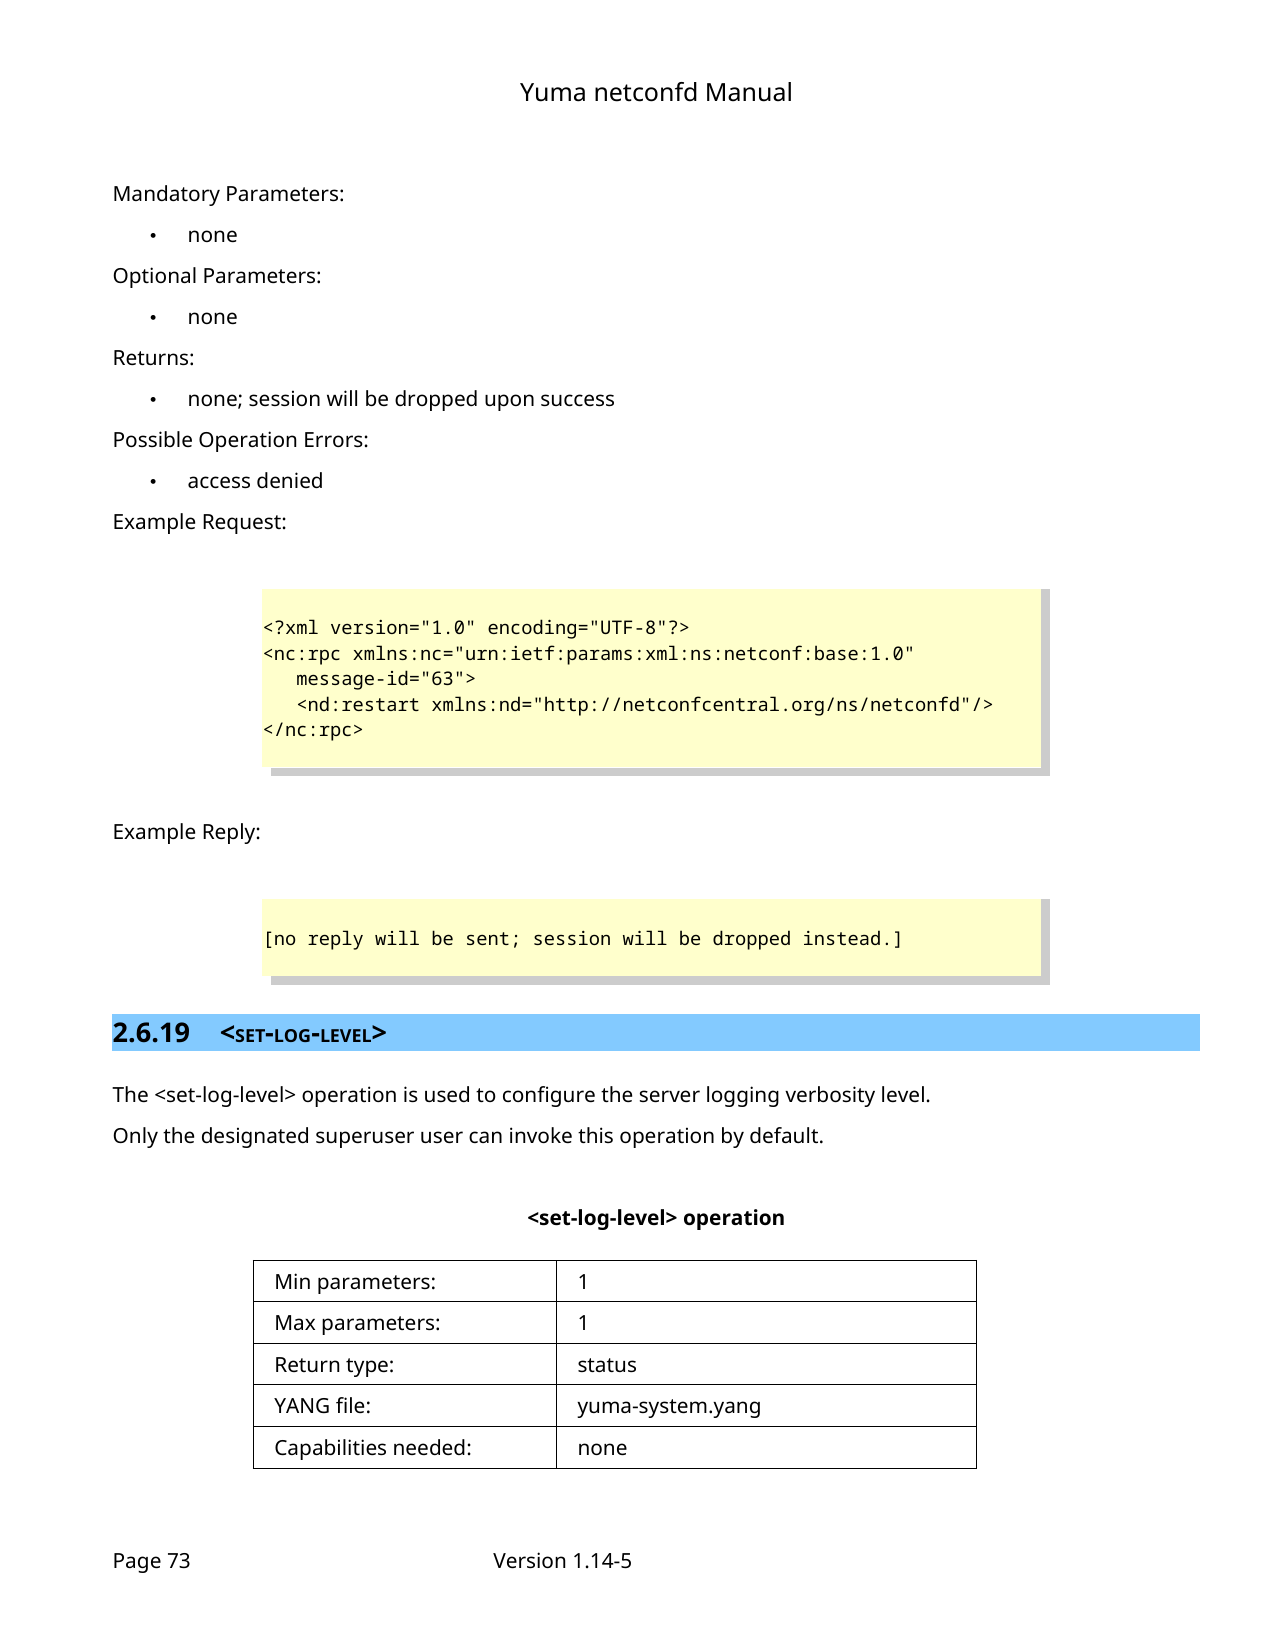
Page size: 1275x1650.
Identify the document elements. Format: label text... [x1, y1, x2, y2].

list none [150, 302, 1200, 331]
text message-id="63"> [262, 665, 1041, 691]
text Example Reply: [112, 817, 1200, 846]
text <nc:rpc xmlns:nc="urn:ietf:params:xml:ns:netconf:base:1.0" [262, 640, 1041, 665]
table_cell Max parameters: [254, 1302, 556, 1343]
table_cell none [557, 1427, 976, 1467]
list none; session will be dropped upon success [150, 384, 1200, 413]
text Only the designated superuser user can invoke this operation by default. [112, 1121, 1200, 1149]
subtitle <set-log-level> operation [127, 1203, 1185, 1231]
text [no reply will be sent; session will be dropped instead.] [262, 925, 1041, 950]
text Optional Parameters: [112, 261, 1200, 290]
table_cell Return type: [254, 1344, 556, 1384]
text <nd:restart xmlns:nd="http://netconfcentral.org/ns/netconfd"/> [262, 691, 1041, 716]
table_header Min parameters: [254, 1261, 556, 1301]
table_cell YANG file: [254, 1385, 556, 1426]
subtitle <set-log-level> [112, 1014, 1200, 1051]
text The <set-log-level> operation is used to configure the server logging verbosity level. [112, 1080, 1200, 1108]
table_header 1 [557, 1261, 976, 1301]
table_cell Capabilities needed: [254, 1427, 556, 1467]
text <?xml version="1.0" encoding="UTF-8"?> [262, 614, 1041, 640]
list access denied [150, 466, 1200, 494]
table_cell yuma-system.yang [557, 1385, 976, 1426]
text Example Request: [112, 507, 1200, 535]
text Returns: [112, 343, 1200, 372]
text </nc:rpc> [262, 716, 1041, 742]
text Mandatory Parameters: [112, 179, 1200, 208]
list none [150, 220, 1200, 249]
text Possible Operation Errors: [112, 425, 1200, 453]
table_cell 1 [557, 1302, 976, 1343]
table_cell status [557, 1344, 976, 1384]
